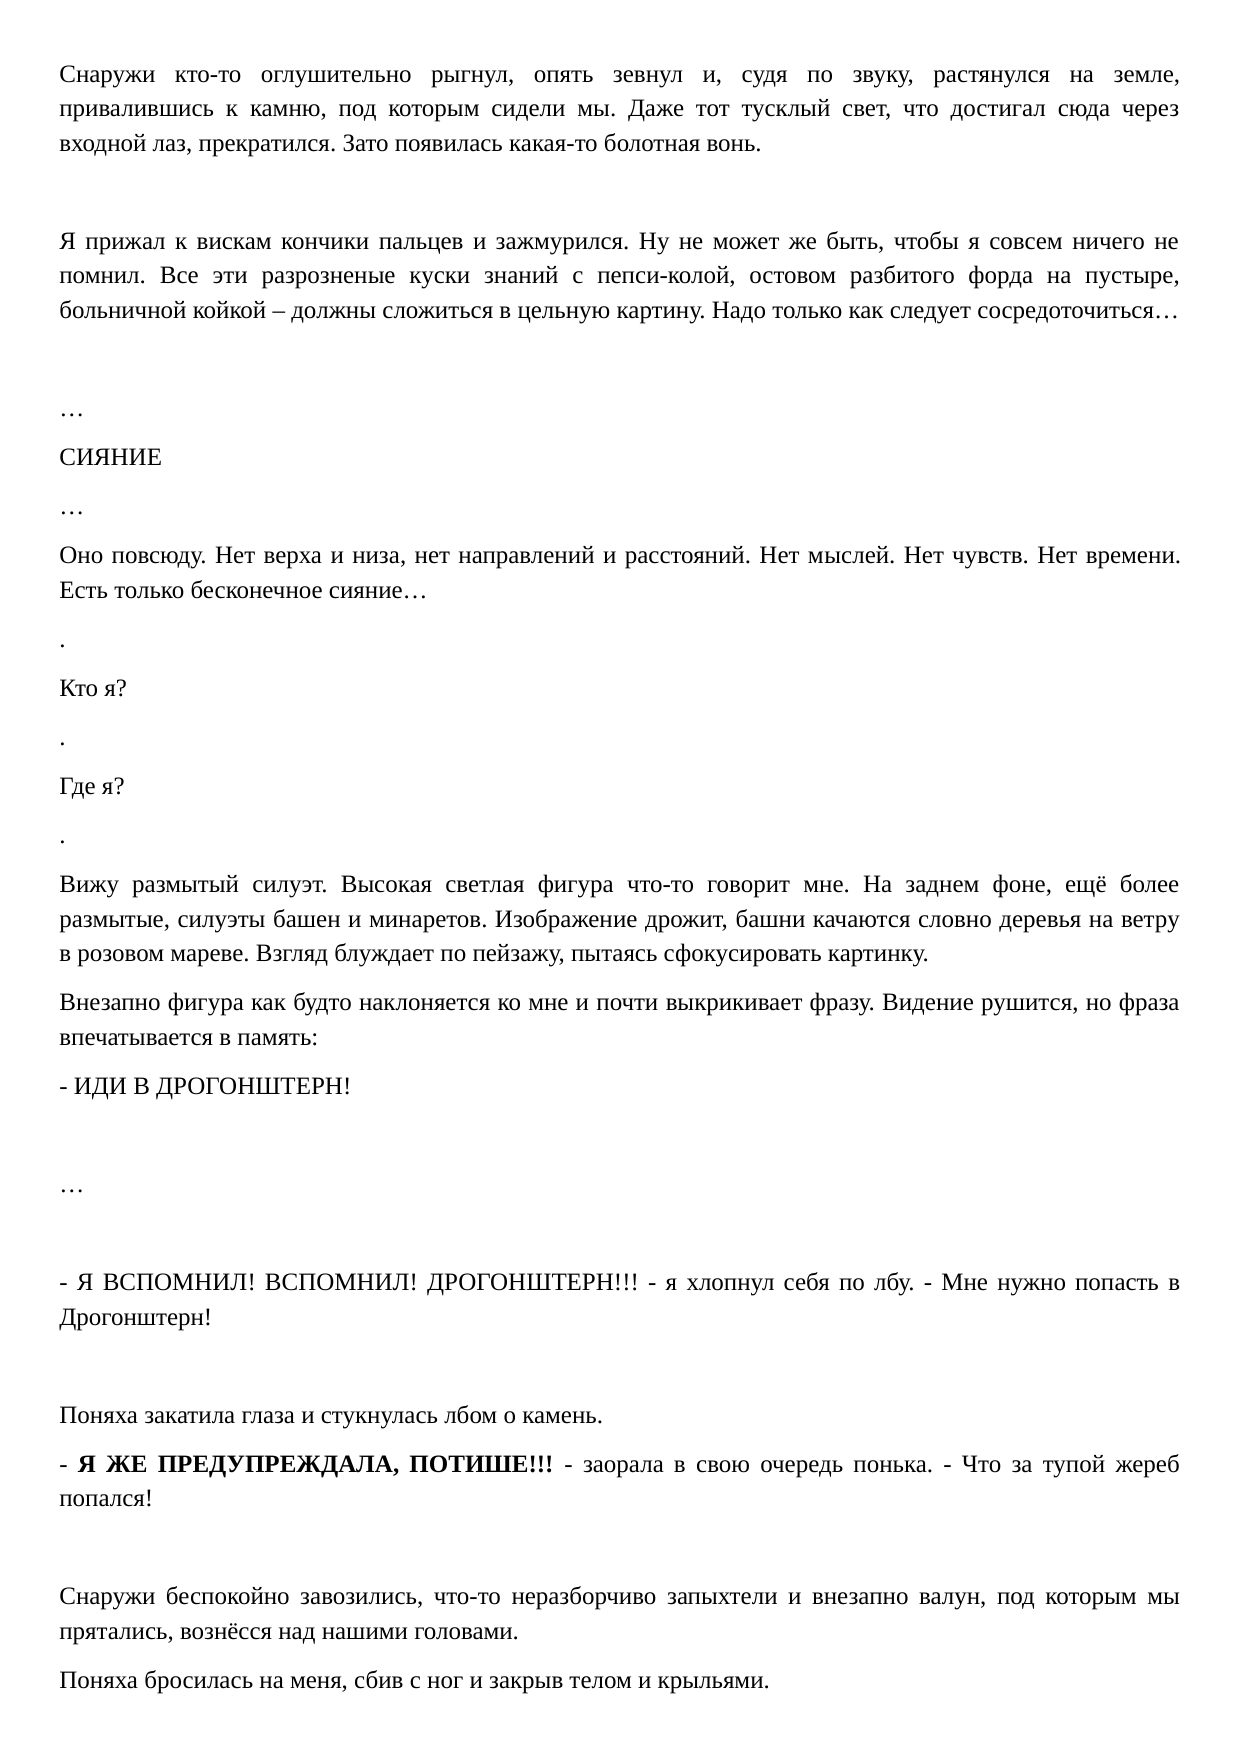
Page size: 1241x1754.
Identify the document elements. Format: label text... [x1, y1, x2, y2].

text - ИДИ В ДРОГОНШТЕРН! [59, 1071, 1181, 1099]
text . [59, 624, 1181, 653]
text Я прижал к вискам кончики пальцев и зажмурился. Ну не может же быть, чтобы я совсем ничего не помнил. Все эти разрозненые куски знаний с пепси-колой, остовом разбитого форда на пустыре, больничной койкой – должны сложиться в цельную картину. Надо только как следует сосредоточиться… [59, 226, 1181, 324]
text Внезапно фигура как будто наклоняется ко мне и почти выкрикивает фразу. Видение рушится, но фраза впечатывается в память: [59, 987, 1181, 1051]
text Кто я? [59, 673, 1181, 702]
text Снаружи беспокойно завозились, что-то неразборчиво запыхтели и внезапно валун, под которым мы прятались, вознёсся над нашими головами. [59, 1581, 1181, 1644]
text СИЯНИЕ [59, 442, 1181, 471]
text … [59, 393, 1181, 422]
text Поняха закатила глаза и стукнулась лбом о камень. [59, 1400, 1181, 1428]
text Вижу размытый силуэт. Высокая светлая фигура что-то говорит мне. На заднем фоне, ещё более размытые, силуэты башен и минаретов. Изображение дрожит, башни качаются словно деревья на ветру в розовом мареве. Взгляд блуждает по пейзажу, пытаясь сфокусировать картинку. [59, 869, 1181, 967]
text - Я ВСПОМНИЛ! ВСПОМНИЛ! ДРОГОНШТЕРН!!! - я хлопнул себя по лбу. - Мне нужно попасть в Дрогонштерн! [59, 1267, 1181, 1330]
text Где я? [59, 771, 1181, 800]
text Поняха бросилась на меня, сбив с ног и закрыв телом и крыльями. [59, 1665, 1181, 1694]
text . [59, 722, 1181, 751]
text Оно повсюду. Нет верха и низа, нет направлений и расстояний. Нет мыслей. Нет чувств. Нет времени. Есть только бесконечное сияние… [59, 540, 1181, 604]
text … [59, 1169, 1181, 1198]
text … [59, 491, 1181, 520]
text - Я ЖЕ ПРЕДУПРЕЖДАЛА, ПОТИШЕ!!! - заорала в свою очередь понька. - Что за тупой жереб попался! [59, 1449, 1181, 1512]
text . [59, 820, 1181, 849]
text Снаружи кто-то оглушительно рыгнул, опять зевнул и, судя по звуку, растянулся на земле, привалившись к камню, под которым сидели мы. Даже тот тусклый свет, что достигал сюда через входной лаз, прекратился. Зато появилась какая-то болотная вонь. [59, 59, 1181, 157]
